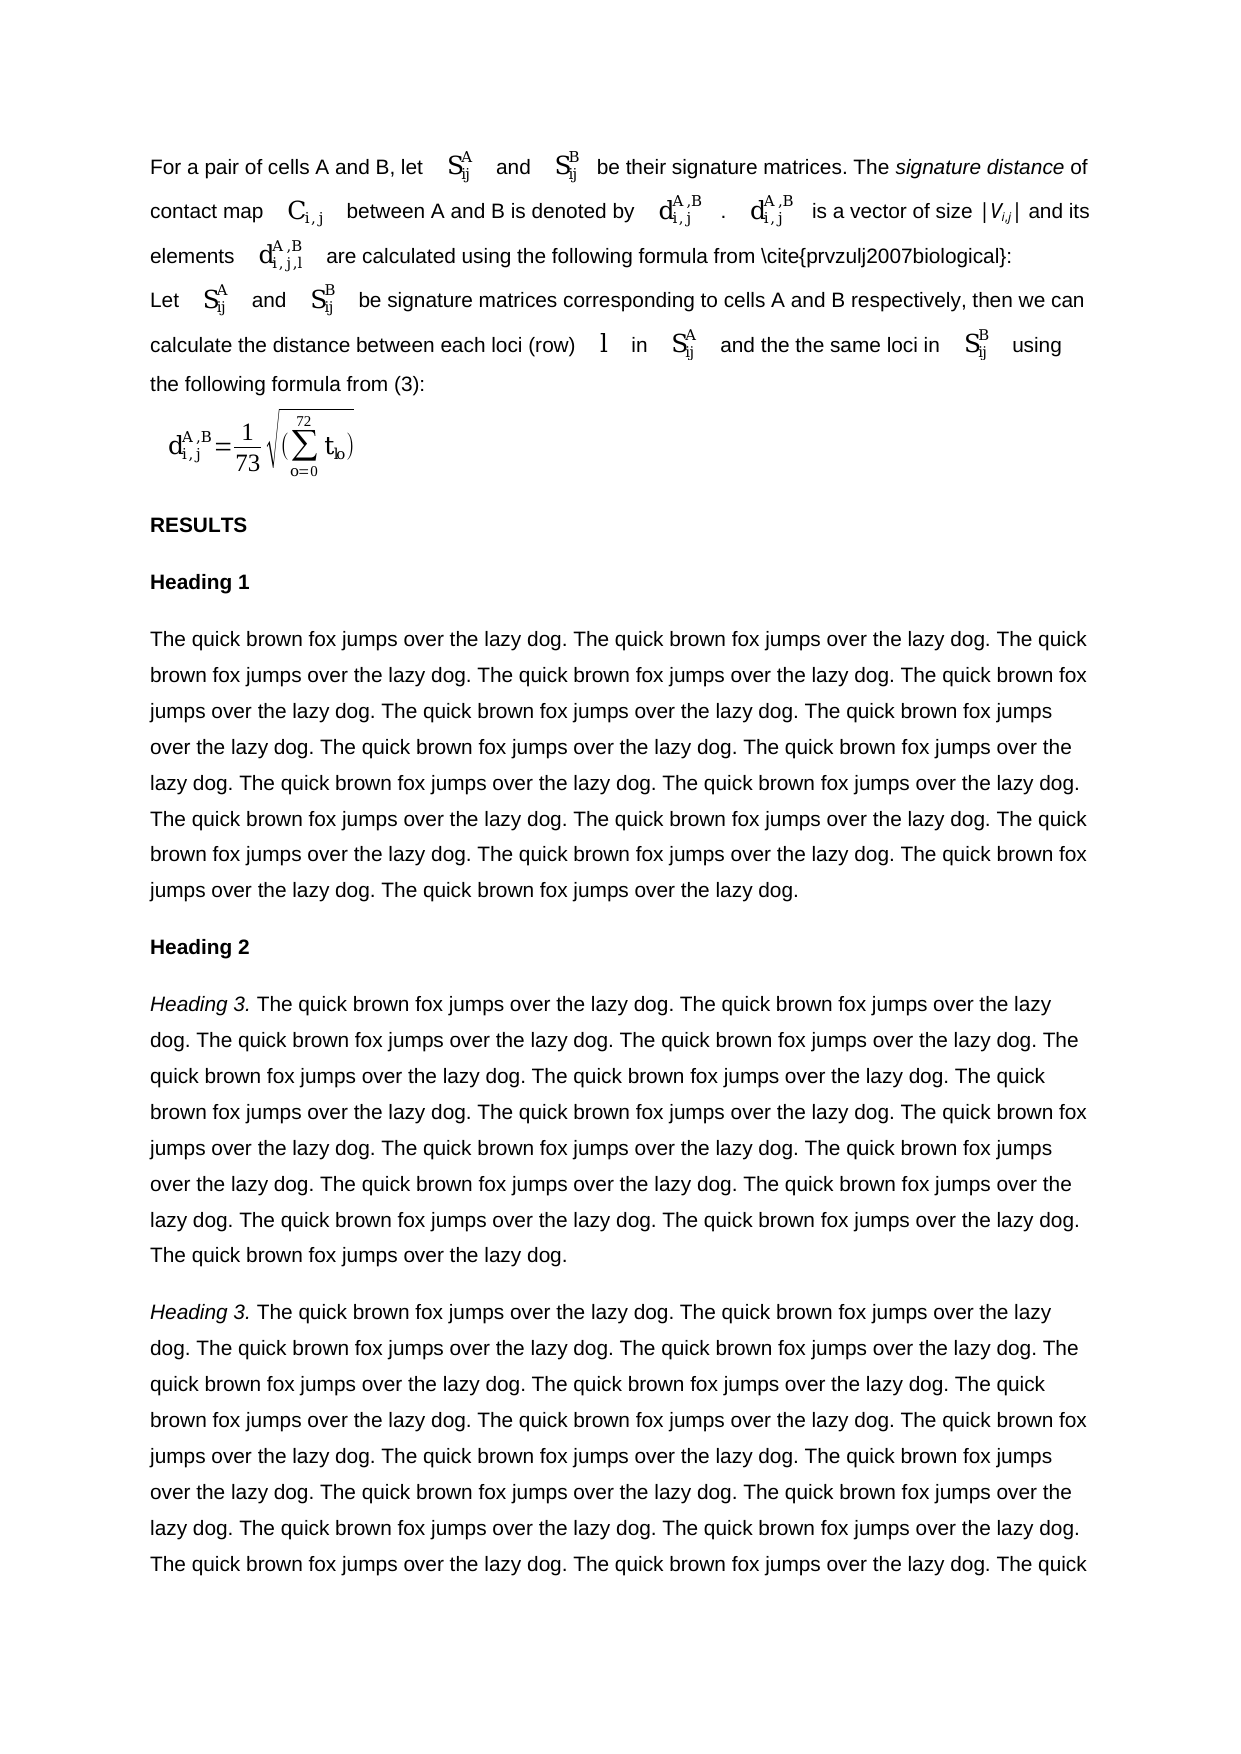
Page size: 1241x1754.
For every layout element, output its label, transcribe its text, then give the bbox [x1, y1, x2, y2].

text Heading 1 [150, 570, 1090, 594]
text The quick brown fox jumps over the lazy dog. The quick brown fox jumps over the lazy dog. The quick brown fox jumps over the lazy dog. The quick brown fox jumps over the lazy dog. The quick brown fox jumps over the lazy dog. The quick brown fox jumps over the lazy dog. The quick brown fox jumps over the lazy dog. The quick brown fox jumps over the lazy dog. The quick brown fox jumps over the lazy dog. The quick brown fox jumps over the lazy dog. The quick brown fox jumps over the lazy dog. The quick brown fox jumps over the lazy dog. The quick brown fox jumps over the lazy dog. The quick brown fox jumps over the lazy dog. The quick brown fox jumps over the lazy dog. The quick brown fox jumps over the lazy dog. The quick brown fox jumps over the lazy dog. [150, 627, 1090, 902]
text Heading 3. The quick brown fox jumps over the lazy dog. The quick brown fox jumps over the lazy dog. The quick brown fox jumps over the lazy dog. The quick brown fox jumps over the lazy dog. The quick brown fox jumps over the lazy dog. The quick brown fox jumps over the lazy dog. The quick brown fox jumps over the lazy dog. The quick brown fox jumps over the lazy dog. The quick brown fox jumps over the lazy dog. The quick brown fox jumps over the lazy dog. The quick brown fox jumps over the lazy dog. The quick brown fox jumps over the lazy dog. The quick brown fox jumps over the lazy dog. The quick brown fox jumps over the lazy dog. The quick brown fox jumps over the lazy dog. The quick brown fox jumps over the lazy dog. [150, 992, 1090, 1267]
text For a pair of cells A and B, let and be their signature matrices. The signature distance of contact map between A and B is denoted by . is a vector of size |Vi,j| and its elements are calculated using the following formula from \cite{prvzulj2007biological}: [150, 150, 1090, 271]
text Let and be signature matrices corresponding to cells A and B respectively, then we can calculate the distance between each loci (row) in and the the same loci in using the following formula from (3): [150, 283, 1090, 396]
text Heading 2 [150, 935, 1090, 959]
text Heading 3. The quick brown fox jumps over the lazy dog. The quick brown fox jumps over the lazy dog. The quick brown fox jumps over the lazy dog. The quick brown fox jumps over the lazy dog. The quick brown fox jumps over the lazy dog. The quick brown fox jumps over the lazy dog. The quick brown fox jumps over the lazy dog. The quick brown fox jumps over the lazy dog. The quick brown fox jumps over the lazy dog. The quick brown fox jumps over the lazy dog. The quick brown fox jumps over the lazy dog. The quick brown fox jumps over the lazy dog. The quick brown fox jumps over the lazy dog. The quick brown fox jumps over the lazy dog. The quick brown fox jumps over the lazy dog. The quick brown fox jumps over the lazy dog. The quick brown fox jumps over the lazy dog. The quick [150, 1300, 1090, 1576]
text RESULTS [150, 513, 1090, 537]
